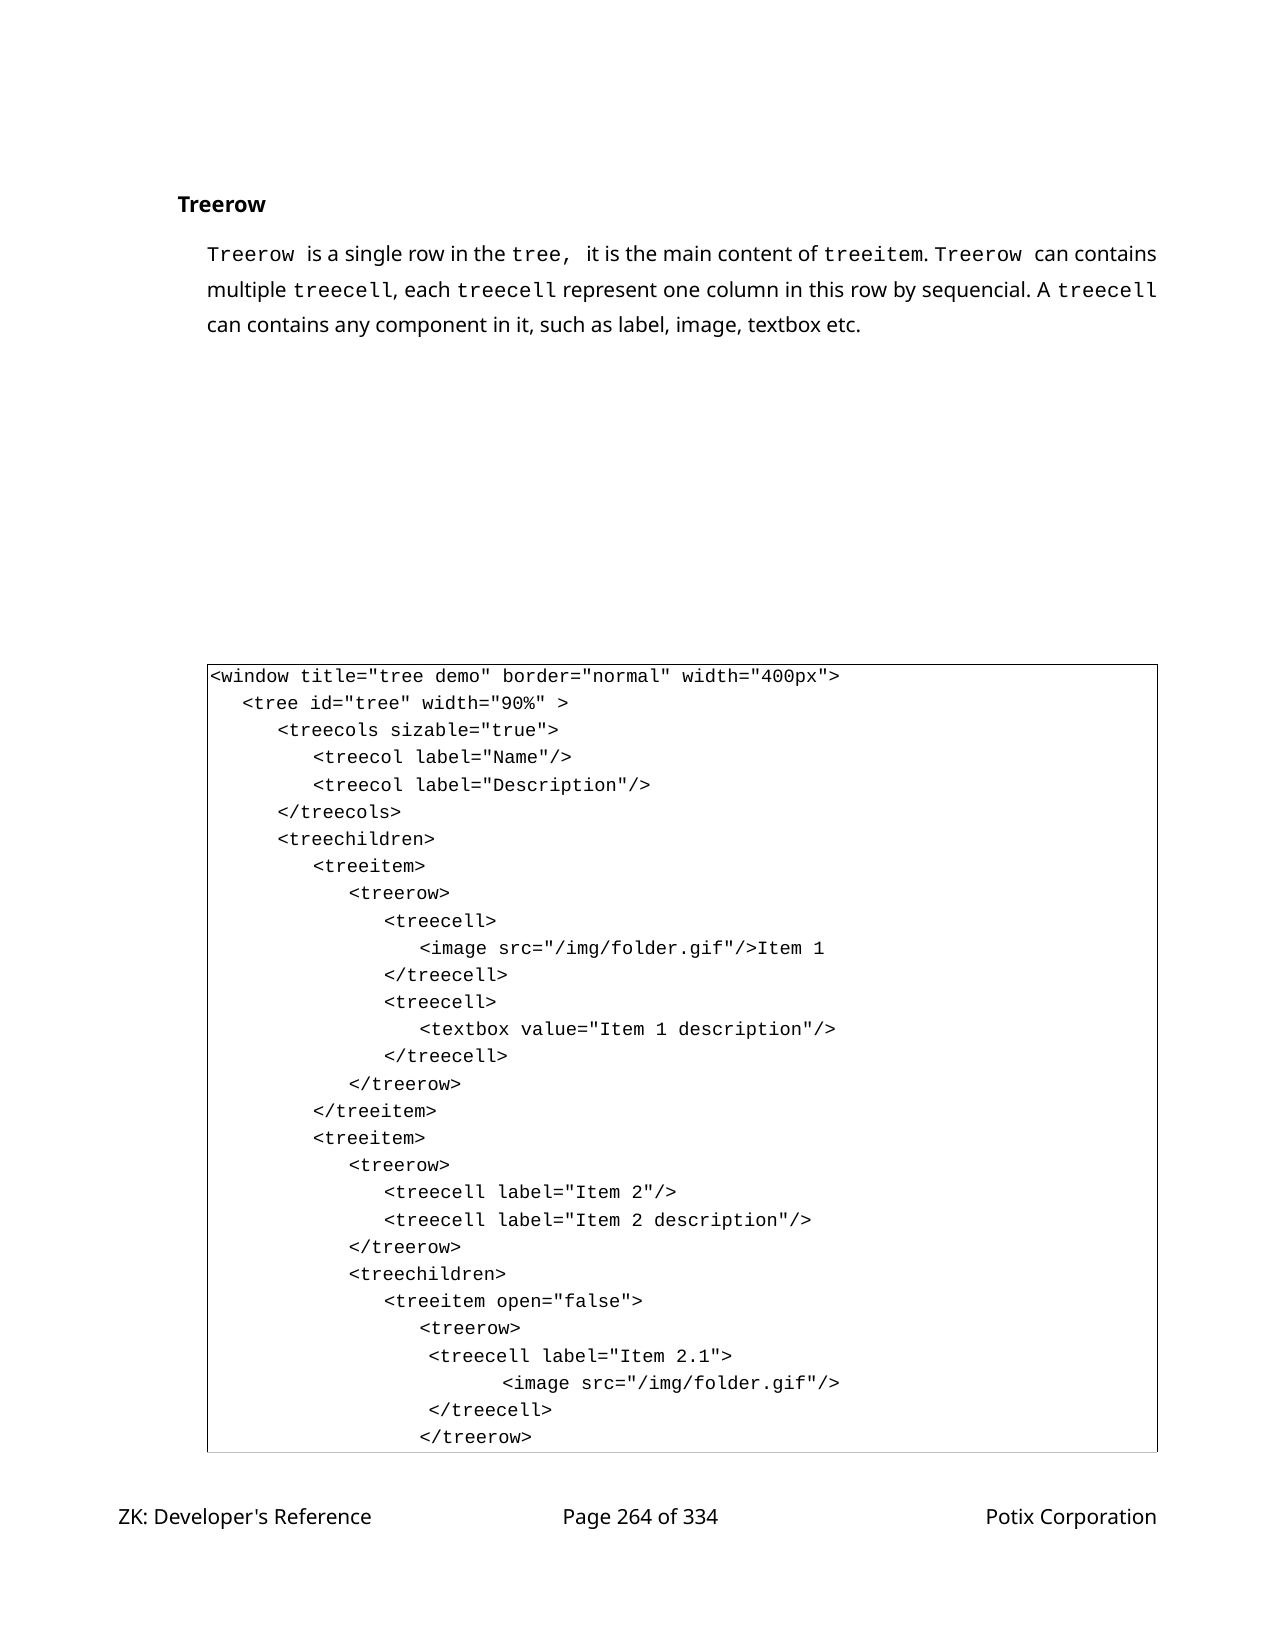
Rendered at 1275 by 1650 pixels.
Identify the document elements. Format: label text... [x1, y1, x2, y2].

text <treecell label="Item 2 description"/> [208, 1207, 1157, 1232]
text <treerow> [208, 1153, 1157, 1177]
text <treeitem> [208, 854, 1157, 878]
text </treecell> [208, 963, 1157, 987]
text <image src="/img/folder.gif"/>Item 1 [208, 936, 1157, 960]
text <treechildren> [208, 1262, 1157, 1286]
text <treeitem> [208, 1126, 1157, 1150]
text Treerow is a single row in the tree, it is the main content of treeitem. Treerow can contains multiple treecell, each treecell represent one column in this row by sequencial. A treecell can contains any component in it, such as label, image, textbox etc. [207, 239, 1157, 339]
text <treecell> [208, 908, 1157, 933]
text <treecell label="Item 2"/> [208, 1180, 1157, 1204]
text </treecell> [208, 1398, 1157, 1422]
text <treeitem open="false"> [208, 1289, 1157, 1313]
text <window title="tree demo" border="normal" width="400px"> [208, 665, 1157, 688]
text <image src="/img/folder.gif"/> [208, 1371, 1157, 1395]
text <treecell label="Item 2.1"> [208, 1343, 1157, 1368]
text </treeitem> [208, 1099, 1157, 1123]
subtitle Treerow [177, 189, 1157, 219]
text <treecol label="Name"/> [208, 745, 1157, 769]
text </treerow> [208, 1425, 1157, 1452]
text <tree id="tree" width="90%" > [208, 691, 1157, 715]
text <textbox value="Item 1 description"/> [208, 1017, 1157, 1041]
text <treecols sizable="true"> [208, 718, 1157, 742]
text <treecell> [208, 990, 1157, 1014]
text <treerow> [208, 1316, 1157, 1341]
text </treecols> [208, 800, 1157, 824]
text <treerow> [208, 881, 1157, 906]
text </treerow> [208, 1235, 1157, 1259]
text </treerow> [208, 1072, 1157, 1096]
text </treecell> [208, 1044, 1157, 1069]
text <treechildren> [208, 827, 1157, 851]
text <treecol label="Description"/> [208, 772, 1157, 797]
